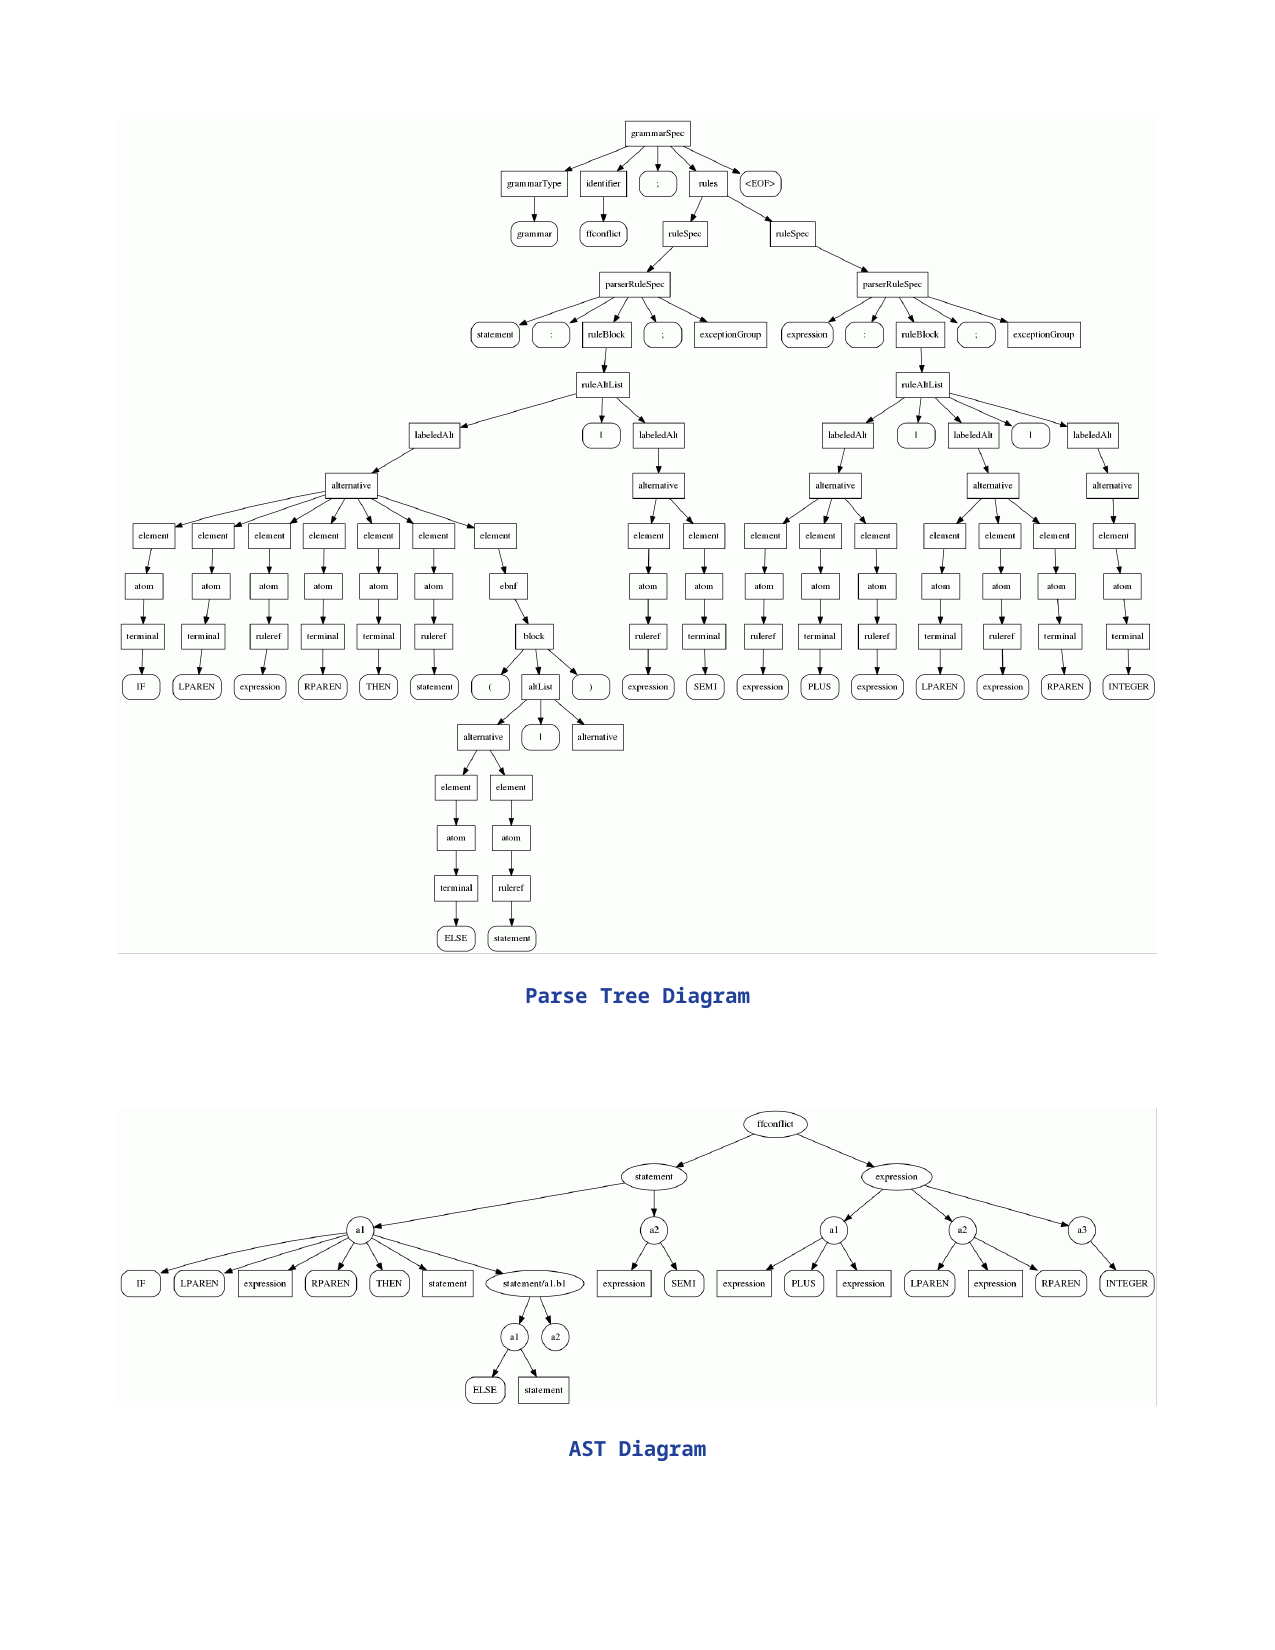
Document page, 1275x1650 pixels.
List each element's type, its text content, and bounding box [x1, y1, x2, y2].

text Parse Tree Diagram [118, 982, 1157, 1010]
picture [118, 1108, 1157, 1406]
text AST Diagram [118, 1434, 1157, 1463]
picture [118, 118, 1157, 954]
